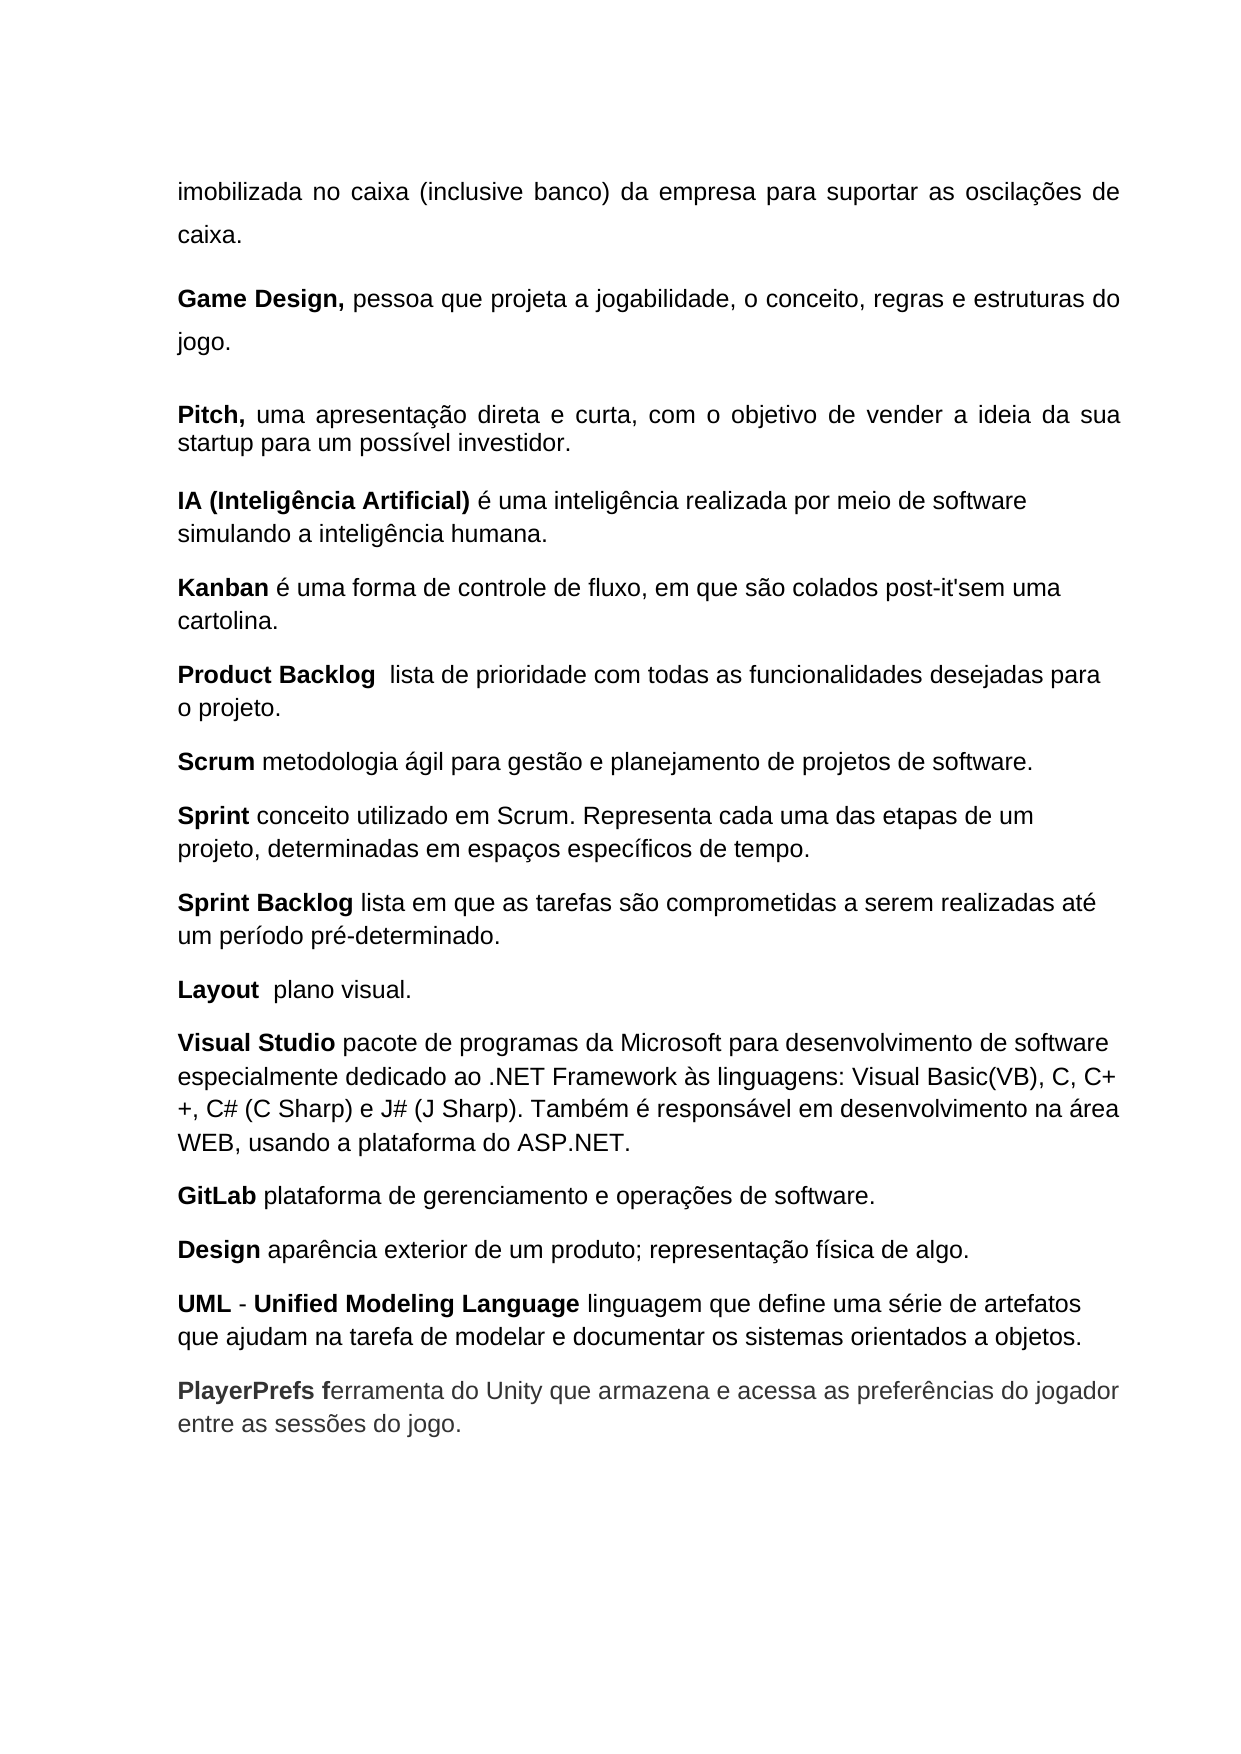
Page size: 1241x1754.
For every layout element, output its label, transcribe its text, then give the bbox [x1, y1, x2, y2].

text imobilizada no caixa (inclusive banco) da empresa para suportar as oscilações de caixa. [177, 177, 1122, 249]
text Design aparência exterior de um produto; representação física de algo. [177, 1235, 1122, 1264]
text PlayerPrefs ferramenta do Unity que armazena e acessa as preferências do jogador entre as sessões do jogo. [177, 1376, 1122, 1438]
text Visual Studio pacote de programas da Microsoft para desenvolvimento de software especialmente dedicado ao .NET Framework às linguagens: Visual Basic(VB), C, C++, C# (C Sharp) e J# (J Sharp). Também é responsável em desenvolvimento na área WEB, usando a plataforma do ASP.NET. [177, 1028, 1122, 1156]
text Game Design, pessoa que projeta a jogabilidade, o conceito, regras e estruturas do jogo. [177, 284, 1122, 356]
text Layout plano visual. [177, 974, 1122, 1003]
text UML - Unified Modeling Language linguagem que define uma série de artefatos que ajudam na tarefa de modelar e documentar os sistemas orientados a objetos. [177, 1289, 1122, 1351]
text Scrum metodologia ágil para gestão e planejamento de projetos de software. [177, 747, 1122, 776]
text Sprint conceito utilizado em Scrum. Representa cada uma das etapas de um projeto, determinadas em espaços específicos de tempo. [177, 801, 1122, 863]
text GitLab plataforma de gerenciamento e operações de software. [177, 1181, 1122, 1210]
text Sprint Backlog lista em que as tarefas são comprometidas a serem realizadas até um período pré-determinado. [177, 888, 1122, 949]
text Kanban é uma forma de controle de fluxo, em que são colados post-it'sem uma cartolina. [177, 573, 1122, 635]
text Pitch, uma apresentação direta e curta, com o objetivo de vender a ideia da sua startup para um possível investidor. [177, 400, 1122, 457]
text Product Backlog lista de prioridade com todas as funcionalidades desejadas para o projeto. [177, 660, 1122, 722]
text IA (Inteligência Artificial) é uma inteligência realizada por meio de software simulando a inteligência humana. [177, 486, 1122, 548]
